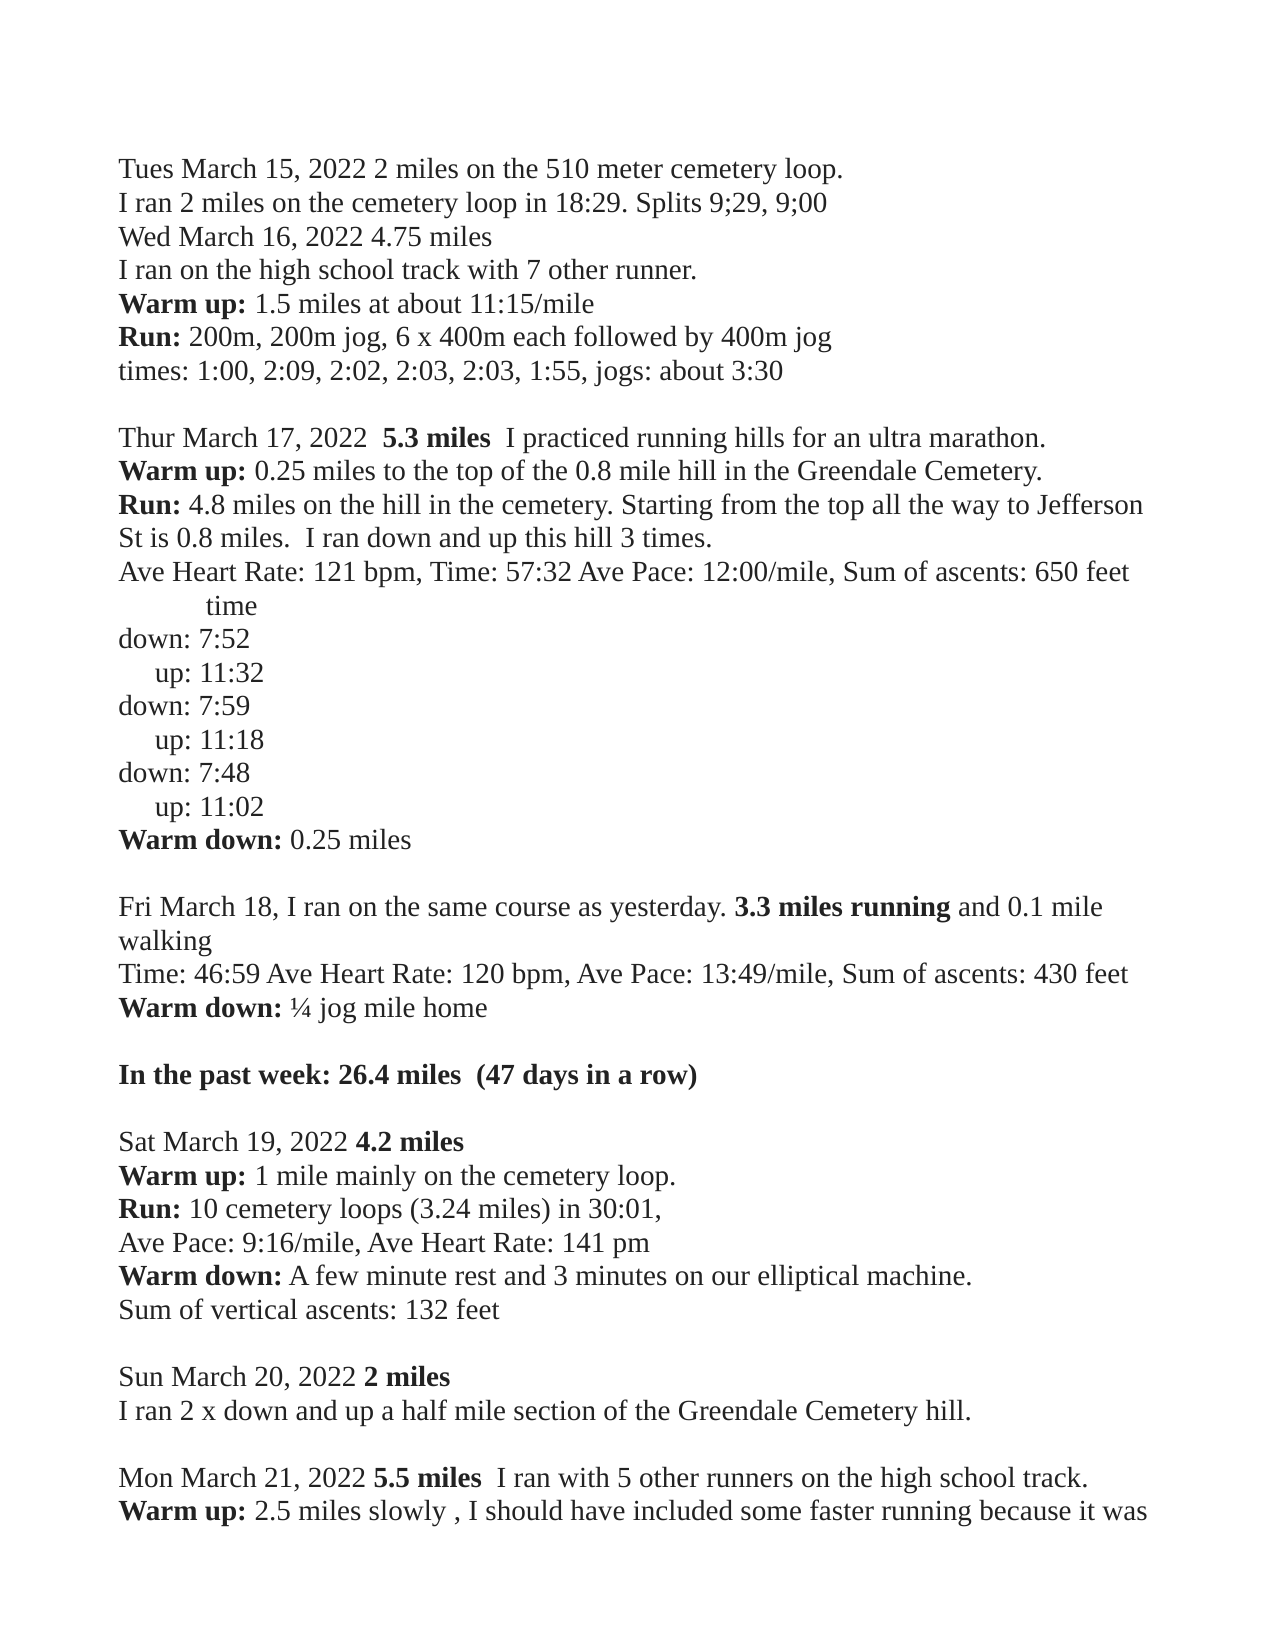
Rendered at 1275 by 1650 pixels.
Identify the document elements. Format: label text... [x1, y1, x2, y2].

text Sat March 19, 2022 4.2 miles [118, 1124, 1161, 1158]
text times: 1:00, 2:09, 2:02, 2:03, 2:03, 1:55, jogs: about 3:30 [118, 353, 1161, 386]
text I ran 2 miles on the cemetery loop in 18:29. Splits 9;29, 9;00 [118, 185, 1161, 219]
text Warm up: 1.5 miles at about 11:15/mile [118, 286, 1161, 319]
text Warm down: A few minute rest and 3 minutes on our elliptical machine. [118, 1258, 1161, 1292]
text Warm up: 1 mile mainly on the cemetery loop. [118, 1158, 1161, 1191]
text Ave Heart Rate: 121 bpm, Time: 57:32 Ave Pace: 12:00/mile, Sum of ascents: 650 feet [118, 554, 1161, 588]
text I ran 2 x down and up a half mile section of the Greendale Cemetery hill. [118, 1393, 1161, 1426]
text up: 11:32 [118, 655, 1161, 688]
text Wed March 16, 2022 4.75 miles [118, 219, 1161, 252]
text up: 11:18 [118, 722, 1161, 755]
text down: 7:48 [118, 755, 1161, 789]
text Warm down: ¼ jog mile home [118, 990, 1161, 1024]
text down: 7:59 [118, 688, 1161, 722]
text Warm down: 0.25 miles [118, 822, 1161, 856]
text up: 11:02 [118, 789, 1161, 822]
text Warm up: 2.5 miles slowly , I should have included some faster running because it was [118, 1493, 1161, 1527]
text time [118, 588, 1161, 621]
text Time: 46:59 Ave Heart Rate: 120 bpm, Ave Pace: 13:49/mile, Sum of ascents: 430 feet [118, 957, 1161, 990]
text I ran on the high school track with 7 other runner. [118, 252, 1161, 286]
text Tues March 15, 2022 2 miles on the 510 meter cemetery loop. [118, 152, 1161, 185]
text Run: 200m, 200m jog, 6 x 400m each followed by 400m jog [118, 319, 1161, 353]
text Sun March 20, 2022 2 miles [118, 1359, 1161, 1393]
text down: 7:52 [118, 621, 1161, 655]
text Run: 4.8 miles on the hill in the cemetery. Starting from the top all the way to Jefferson St is 0.8 miles. I ran down and up this hill 3 times. [118, 487, 1161, 554]
text Warm up: 0.25 miles to the top of the 0.8 mile hill in the Greendale Cemetery. [118, 453, 1161, 487]
text In the past week: 26.4 miles (47 days in a row) [118, 1057, 1161, 1091]
text Sum of vertical ascents: 132 feet [118, 1292, 1161, 1326]
text Fri March 18, I ran on the same course as yesterday. 3.3 miles running and 0.1 mile walking [118, 889, 1161, 957]
text Mon March 21, 2022 5.5 miles I ran with 5 other runners on the high school track. [118, 1460, 1161, 1493]
text Run: 10 cemetery loops (3.24 miles) in 30:01, [118, 1191, 1161, 1225]
text Ave Pace: 9:16/mile, Ave Heart Rate: 141 pm [118, 1225, 1161, 1258]
text Thur March 17, 2022 5.3 miles I practiced running hills for an ultra marathon. [118, 420, 1161, 453]
